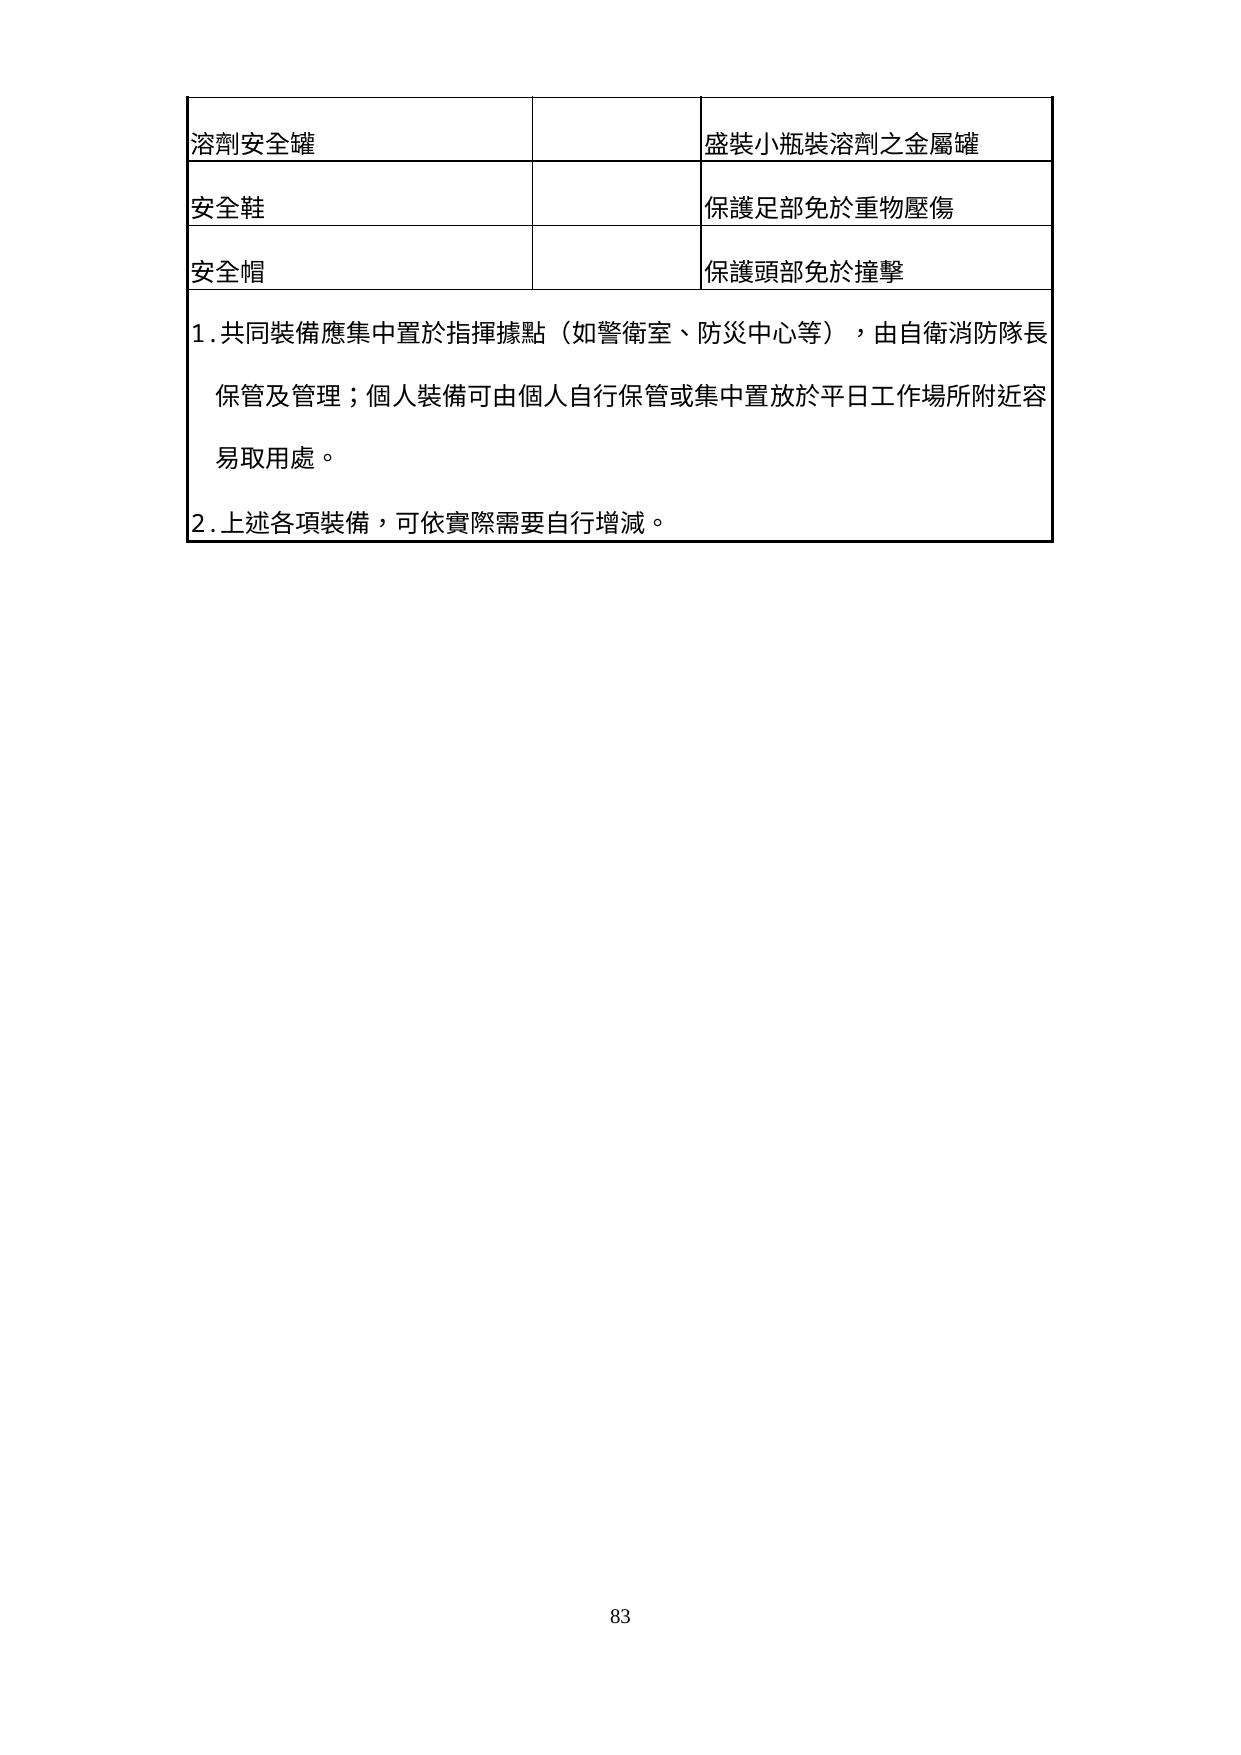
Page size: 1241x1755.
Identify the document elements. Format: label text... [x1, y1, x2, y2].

table_cell 保護頭部免於撞擊 [702, 226, 1051, 288]
table_cell 盛裝小瓶裝溶劑之金屬罐 [702, 98, 1051, 160]
table_cell 安全鞋 [189, 162, 532, 224]
table_cell 保護足部免於重物壓傷 [702, 162, 1051, 224]
table_cell [533, 226, 700, 288]
table_cell 1.共同裝備應集中置於指揮據點（如警衛室、防災中心等），由自衛消防隊長保管及管理；個人裝備可由個人自行保管或集中置放於平日工作場所附近容易取用處。 2.上述各項裝備，可依實際需要自行增減。 [189, 290, 1051, 540]
table_cell 安全帽 [189, 226, 532, 288]
table_cell 溶劑安全罐 [189, 98, 532, 160]
table_cell [533, 162, 700, 224]
table_cell [533, 98, 700, 160]
